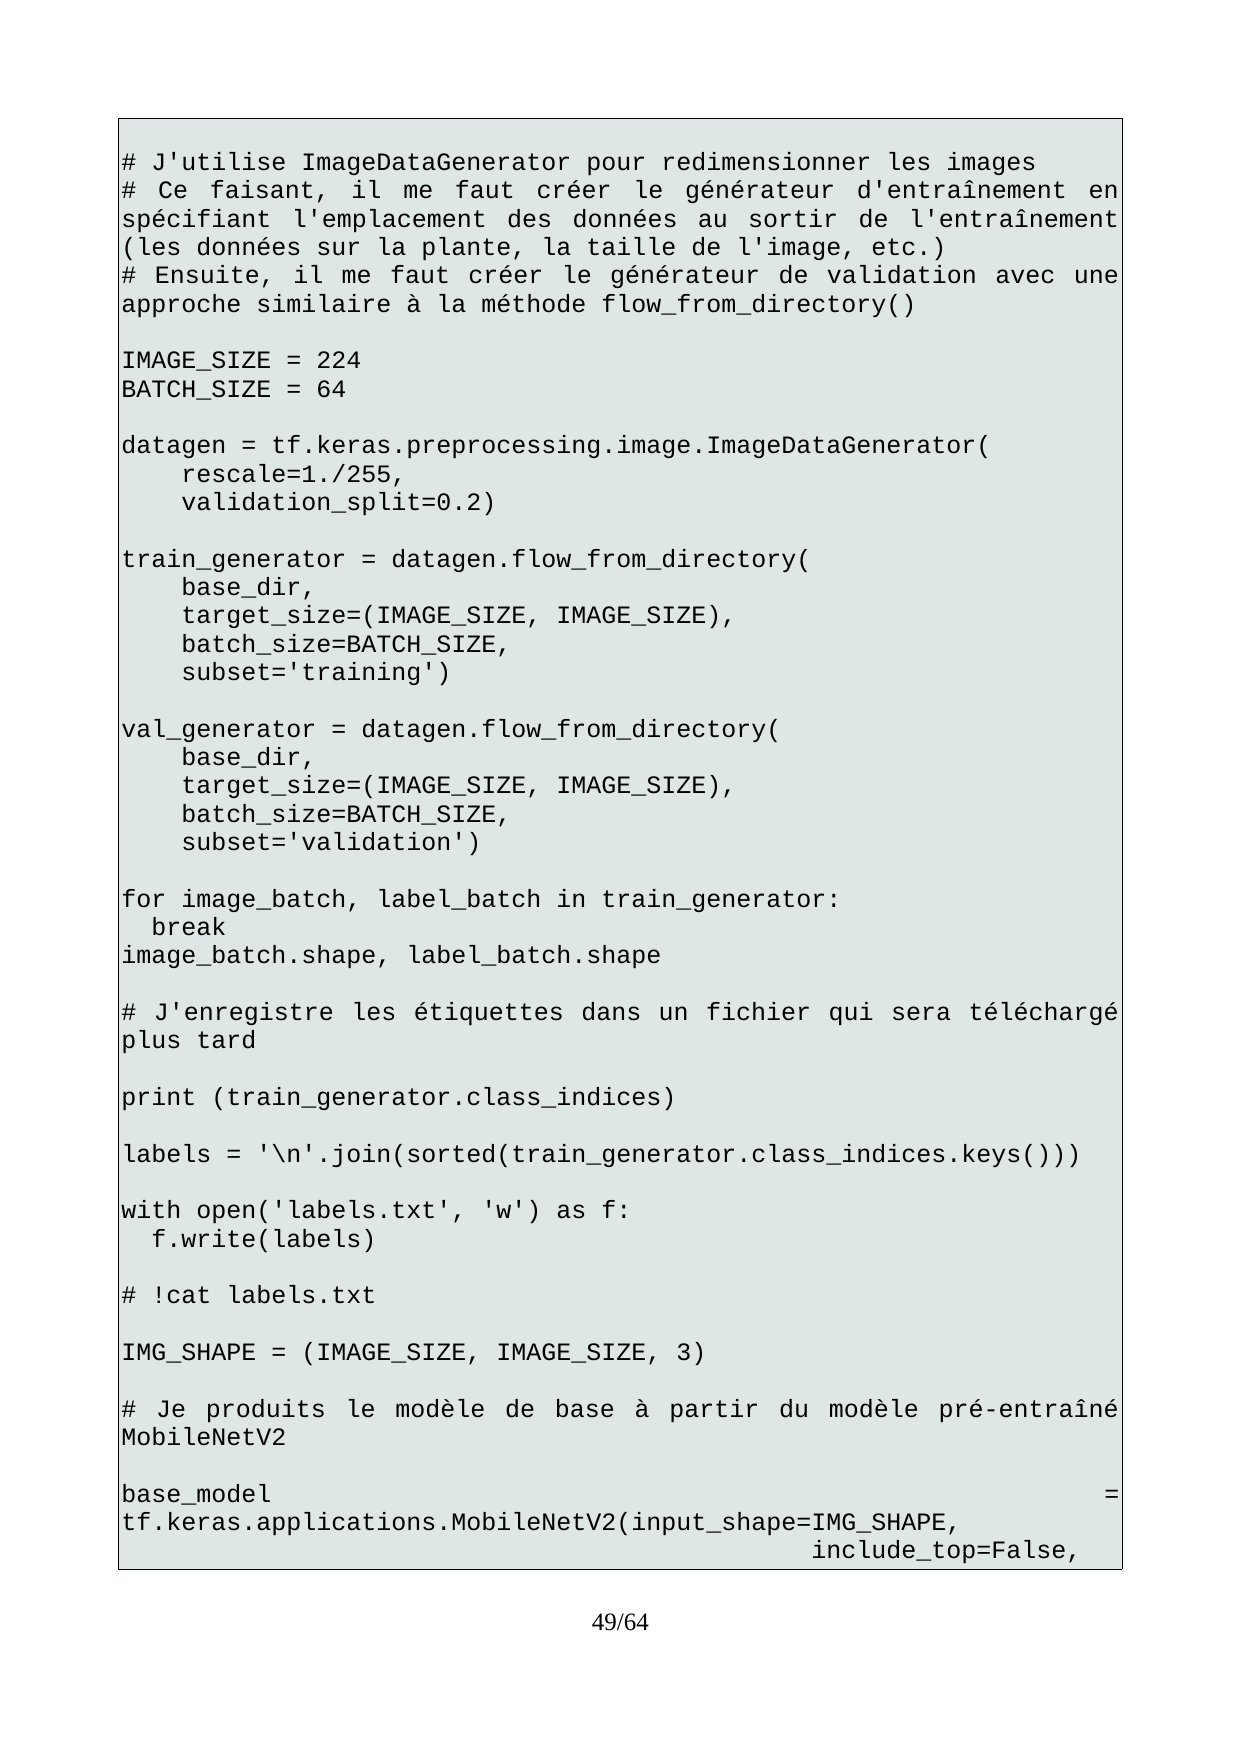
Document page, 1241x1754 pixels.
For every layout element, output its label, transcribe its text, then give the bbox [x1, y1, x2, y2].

text labels = '\n'.join(sorted(train_generator.class_indices.keys())) [119, 1138, 1122, 1166]
text target_size=(IMAGE_SIZE, IMAGE_SIZE), [119, 770, 1122, 798]
text BATCH_SIZE = 64 [119, 373, 1122, 401]
text # J'utilise ImageDataGenerator pour redimensionner les images [119, 146, 1122, 175]
text for image_batch, label_batch in train_generator: [119, 883, 1122, 911]
text IMG_SHAPE = (IMAGE_SIZE, IMAGE_SIZE, 3) [119, 1336, 1122, 1365]
text rescale=1./255, [119, 458, 1122, 486]
text # !cat labels.txt [119, 1280, 1122, 1308]
text include_top=False, [119, 1535, 1122, 1569]
text # Je produits le modèle de base à partir du modèle pré-entraîné MobileNetV2 [119, 1393, 1122, 1450]
text IMAGE_SIZE = 224 [119, 345, 1122, 373]
text break [119, 911, 1122, 940]
text train_generator = datagen.flow_from_directory( [119, 543, 1122, 571]
text batch_size=BATCH_SIZE, [119, 628, 1122, 656]
text target_size=(IMAGE_SIZE, IMAGE_SIZE), [119, 600, 1122, 628]
text # J'enregistre les étiquettes dans un fichier qui sera téléchargé plus tard [119, 996, 1122, 1053]
text image_batch.shape, label_batch.shape [119, 940, 1122, 968]
text # Ce faisant, il me faut créer le générateur d'entraînement en spécifiant l'emplacement des données au sortir de l'entraînement (les données sur la plante, la taille de l'image, etc.) [119, 175, 1122, 260]
text val_generator = datagen.flow_from_directory( [119, 713, 1122, 741]
text validation_split=0.2) [119, 486, 1122, 515]
text print (train_generator.class_indices) [119, 1081, 1122, 1110]
text f.write(labels) [119, 1223, 1122, 1251]
text base_dir, [119, 741, 1122, 770]
text batch_size=BATCH_SIZE, [119, 798, 1122, 826]
text subset='training') [119, 656, 1122, 685]
text # Ensuite, il me faut créer le générateur de validation avec une approche similaire à la méthode flow_from_directory() [119, 260, 1122, 316]
text subset='validation') [119, 826, 1122, 855]
text with open('labels.txt', 'w') as f: [119, 1195, 1122, 1223]
text base_model = tf.keras.applications.MobileNetV2(input_shape=IMG_SHAPE, [119, 1478, 1122, 1535]
text datagen = tf.keras.preprocessing.image.ImageDataGenerator( [119, 430, 1122, 458]
text base_dir, [119, 571, 1122, 600]
